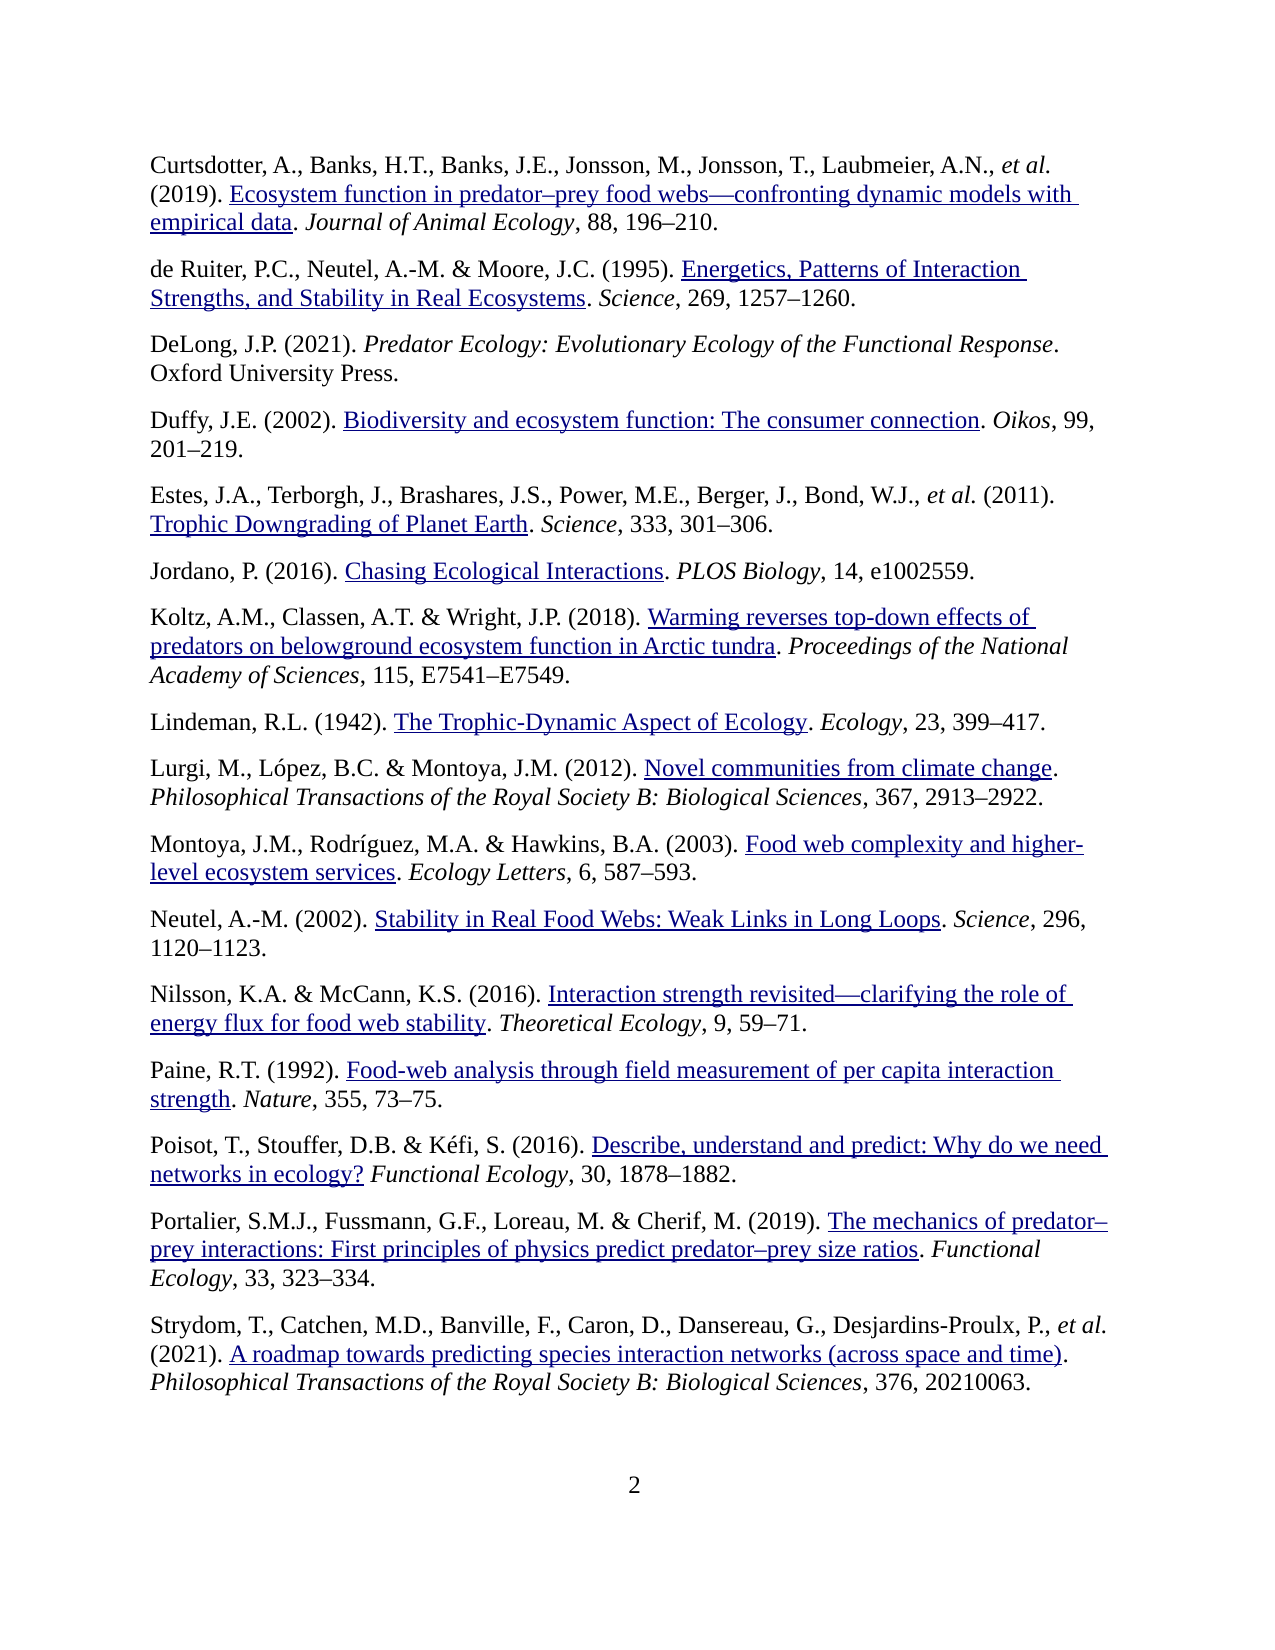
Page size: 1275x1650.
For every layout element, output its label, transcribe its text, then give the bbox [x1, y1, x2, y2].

text Nilsson, K.A. & McCann, K.S. (2016). Interaction strength revisited—clarifying the role of energy flux for food web stability. Theoretical Ecology, 9, 59–71. [150, 979, 1125, 1037]
text Neutel, A.-M. (2002). Stability in Real Food Webs: Weak Links in Long Loops. Science, 296, 1120–1123. [150, 904, 1125, 962]
text Lurgi, M., López, B.C. & Montoya, J.M. (2012). Novel communities from climate change. Philosophical Transactions of the Royal Society B: Biological Sciences, 367, 2913–2922. [150, 753, 1125, 811]
text Koltz, A.M., Classen, A.T. & Wright, J.P. (2018). Warming reverses top-down effects of predators on belowground ecosystem function in Arctic tundra. Proceedings of the National Academy of Sciences, 115, E7541–E7549. [150, 602, 1125, 689]
text Montoya, J.M., Rodríguez, M.A. & Hawkins, B.A. (2003). Food web complexity and higher-level ecosystem services. Ecology Letters, 6, 587–593. [150, 829, 1125, 886]
text Curtsdotter, A., Banks, H.T., Banks, J.E., Jonsson, M., Jonsson, T., Laubmeier, A.N., et al. (2019). Ecosystem function in predator–prey food webs—confronting dynamic models with empirical data. Journal of Animal Ecology, 88, 196–210. [150, 150, 1125, 236]
text Duffy, J.E. (2002). Biodiversity and ecosystem function: The consumer connection. Oikos, 99, 201–219. [150, 405, 1125, 462]
text Jordano, P. (2016). Chasing Ecological Interactions. PLOS Biology, 14, e1002559. [150, 556, 1125, 584]
text DeLong, J.P. (2021). Predator Ecology: Evolutionary Ecology of the Functional Response. Oxford University Press. [150, 329, 1125, 387]
text Strydom, T., Catchen, M.D., Banville, F., Caron, D., Dansereau, G., Desjardins-Proulx, P., et al. (2021). A roadmap towards predicting species interaction networks (across space and time). Philosophical Transactions of the Royal Society B: Biological Sciences, 376, 20210063. [150, 1310, 1125, 1396]
text Poisot, T., Stouffer, D.B. & Kéfi, S. (2016). Describe, understand and predict: Why do we need networks in ecology? Functional Ecology, 30, 1878–1882. [150, 1130, 1125, 1188]
text Lindeman, R.L. (1942). The Trophic-Dynamic Aspect of Ecology. Ecology, 23, 399–417. [150, 707, 1125, 735]
text de Ruiter, P.C., Neutel, A.-M. & Moore, J.C. (1995). Energetics, Patterns of Interaction Strengths, and Stability in Real Ecosystems. Science, 269, 1257–1260. [150, 254, 1125, 312]
text Estes, J.A., Terborgh, J., Brashares, J.S., Power, M.E., Berger, J., Bond, W.J., et al. (2011). Trophic Downgrading of Planet Earth. Science, 333, 301–306. [150, 480, 1125, 538]
text Paine, R.T. (1992). Food-web analysis through field measurement of per capita interaction strength. Nature, 355, 73–75. [150, 1055, 1125, 1112]
text Portalier, S.M.J., Fussmann, G.F., Loreau, M. & Cherif, M. (2019). The mechanics of predator–prey interactions: First principles of physics predict predator–prey size ratios. Functional Ecology, 33, 323–334. [150, 1206, 1125, 1292]
